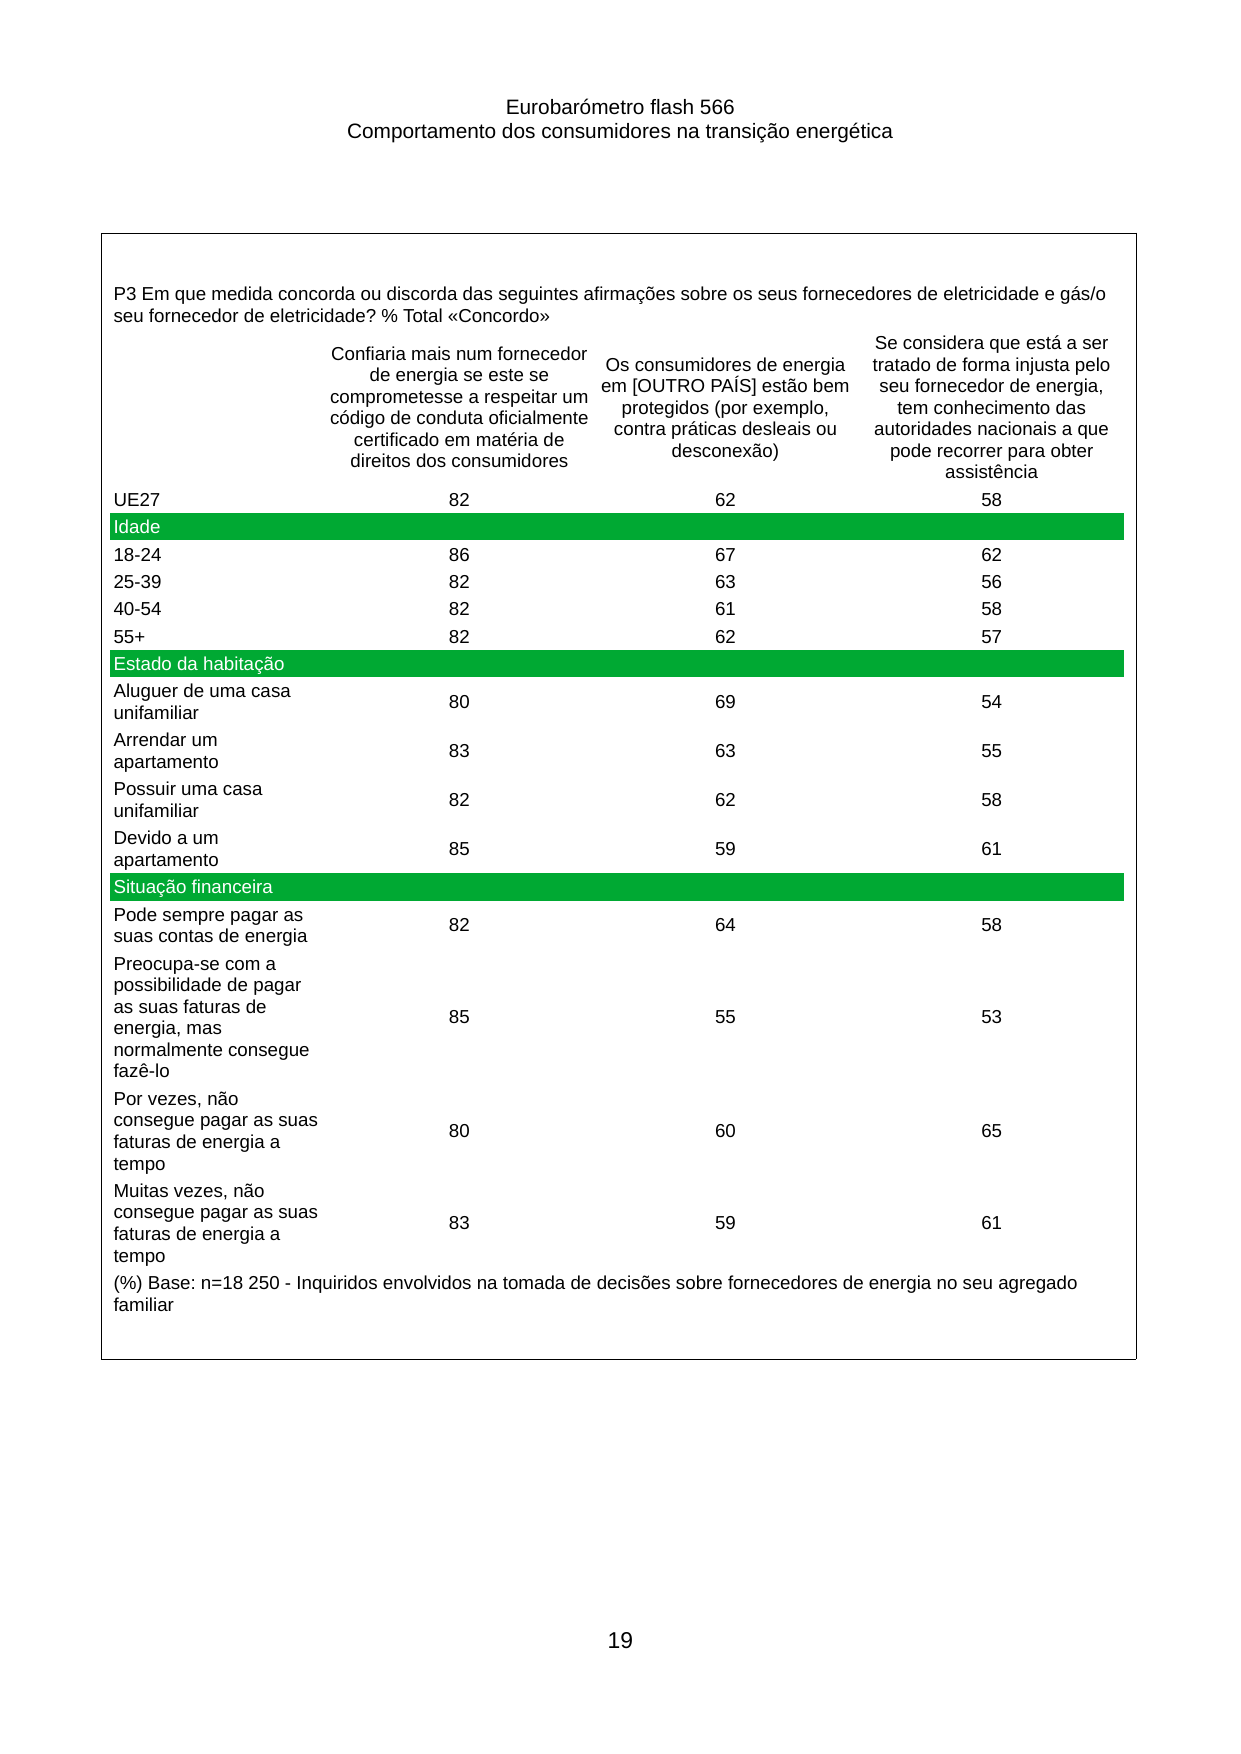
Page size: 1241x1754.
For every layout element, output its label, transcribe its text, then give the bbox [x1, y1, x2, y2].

table_cell 60 [592, 1085, 858, 1177]
table_cell 83 [326, 1177, 592, 1269]
table_cell 63 [592, 726, 858, 775]
table_cell Devido a um apartamento [110, 824, 326, 873]
table_cell Confiaria mais num fornecedor de energia se este se comprometesse a respeitar um código de conduta oficialmente certificado em matéria de direitos dos consumidores [326, 329, 592, 486]
table_cell 58 [858, 775, 1124, 824]
table_cell 58 [858, 595, 1124, 623]
table_cell 55 [858, 726, 1124, 775]
table_cell Arrendar um apartamento [110, 726, 326, 775]
table_cell 55 [592, 950, 858, 1085]
table_cell Idade [110, 513, 1124, 540]
table_cell Os consumidores de energia em [OUTRO PAÍS] estão bem protegidos (por exemplo, contra práticas desleais ou desconexão) [592, 329, 858, 486]
table_cell 61 [858, 1177, 1124, 1269]
table_cell 67 [592, 540, 858, 568]
table_cell 55+ [110, 623, 326, 650]
table_cell 64 [592, 901, 858, 949]
table_cell 25-39 [110, 568, 326, 595]
table_cell 69 [592, 678, 858, 726]
table_cell Aluguer de uma casa unifamiliar [110, 678, 326, 726]
table_cell Preocupa-se com a possibilidade de pagar as suas faturas de energia, mas normalmente consegue fazê-lo [110, 950, 326, 1085]
table_cell 59 [592, 824, 858, 873]
table_cell 40-54 [110, 595, 326, 623]
table_cell 83 [326, 726, 592, 775]
table_cell 62 [592, 623, 858, 650]
table_cell (%) Base: n=18 250 - Inquiridos envolvidos na tomada de decisões sobre fornecedores de energia no seu agregado familiar [110, 1269, 1124, 1318]
table_cell 86 [326, 540, 592, 568]
table_cell 82 [326, 623, 592, 650]
table_cell 62 [858, 540, 1124, 568]
table_cell 85 [326, 950, 592, 1085]
table_cell 57 [858, 623, 1124, 650]
table_cell 80 [326, 678, 592, 726]
table_cell 65 [858, 1085, 1124, 1177]
table_cell Se considera que está a ser tratado de forma injusta pelo seu fornecedor de energia, tem conhecimento das autoridades nacionais a que pode recorrer para obter assistência [858, 329, 1124, 486]
table_cell 82 [326, 595, 592, 623]
table_cell 61 [858, 824, 1124, 873]
table_cell Estado da habitação [110, 650, 1124, 677]
table_cell 85 [326, 824, 592, 873]
table_cell 54 [858, 678, 1124, 726]
table_cell Possuir uma casa unifamiliar [110, 775, 326, 824]
table_cell 62 [592, 775, 858, 824]
table_cell Muitas vezes, não consegue pagar as suas faturas de energia a tempo [110, 1177, 326, 1269]
table_cell 82 [326, 775, 592, 824]
table_cell 63 [592, 568, 858, 595]
table_cell Situação financeira [110, 873, 1124, 901]
table_cell 58 [858, 901, 1124, 949]
table_cell 53 [858, 950, 1124, 1085]
table_cell Por vezes, não consegue pagar as suas faturas de energia a tempo [110, 1085, 326, 1177]
table_cell 82 [326, 568, 592, 595]
table_cell Pode sempre pagar as suas contas de energia [110, 901, 326, 949]
table_cell 56 [858, 568, 1124, 595]
table_cell 62 [592, 486, 858, 513]
table_header P3 Em que medida concorda ou discorda das seguintes afirmações sobre os seus fornecedores de eletricidade e gás/o seu fornecedor de eletricidade? % Total «Concordo» [110, 280, 1124, 329]
table_cell 82 [326, 901, 592, 949]
table_cell UE27 [110, 486, 326, 513]
table_cell 82 [326, 486, 592, 513]
table_cell 80 [326, 1085, 592, 1177]
table_cell 59 [592, 1177, 858, 1269]
table_cell 61 [592, 595, 858, 623]
table_cell 18-24 [110, 540, 326, 568]
table_cell [110, 329, 326, 486]
table_cell 58 [858, 486, 1124, 513]
